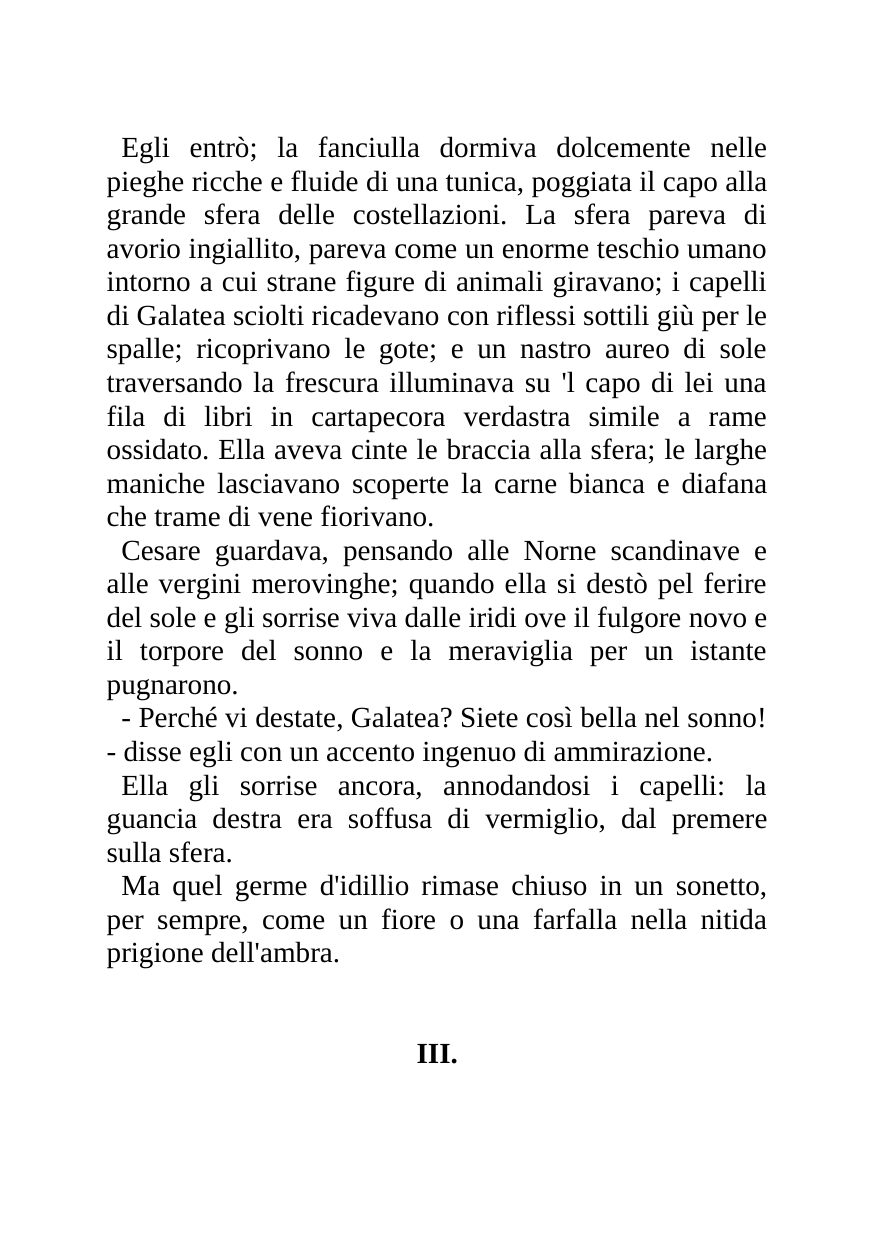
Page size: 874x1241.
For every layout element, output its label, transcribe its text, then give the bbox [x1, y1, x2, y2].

text Egli entrò; la fanciulla dormiva dolcemente nelle pieghe ricche e fluide di una tunica, poggiata il capo alla grande sfera delle costellazioni. La sfera pareva di avorio ingiallito, pareva come un enorme teschio umano intorno a cui strane figure di animali giravano; i capelli di Galatea sciolti ricadevano con riflessi sottili giù per le spalle; ricoprivano le gote; e un nastro aureo di sole traversando la frescura illuminava su 'l capo di lei una fila di libri in cartapecora verdastra simile a rame ossidato. Ella aveva cinte le braccia alla sfera; le larghe maniche lasciavano scoperte la carne bianca e diafana che trame di vene fiorivano. [106, 130, 768, 533]
text Cesare guardava, pensando alle Norne scandinave e alle vergini merovinghe; quando ella si destò pel ferire del sole e gli sorrise viva dalle iridi ove il fulgore novo e il torpore del sonno e la meraviglia per un istante pugnarono. [106, 533, 768, 701]
text Ella gli sorrise ancora, annodandosi i capelli: la guancia destra era soffusa di vermiglio, dal premere sulla sfera. [106, 768, 768, 868]
text Ma quel germe d'idillio rimase chiuso in un sonetto, per sempre, come un fiore o una farfalla nella nitida prigione dell'ambra. [106, 868, 768, 969]
text III. [106, 1036, 768, 1069]
text - Perché vi destate, Galatea? Siete così bella nel sonno! - disse egli con un accento ingenuo di ammirazione. [106, 701, 768, 768]
